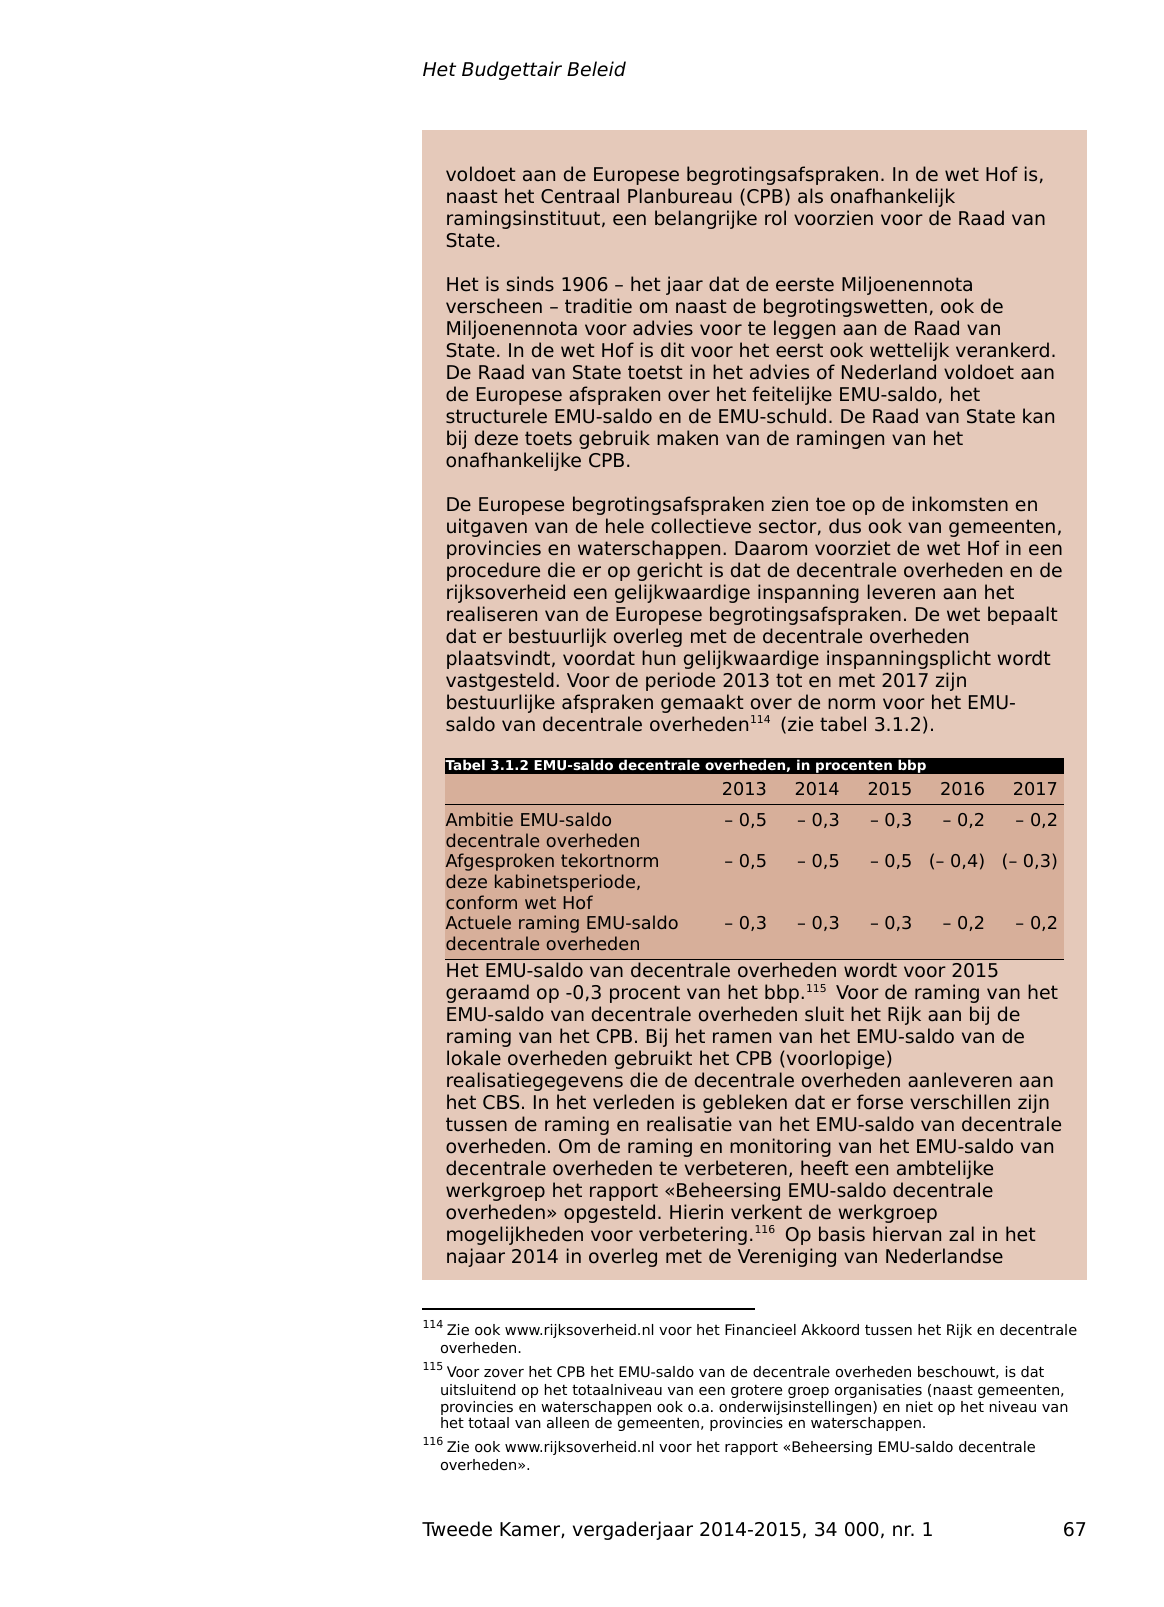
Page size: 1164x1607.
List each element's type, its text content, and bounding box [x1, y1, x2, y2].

table_cell [445, 774, 700, 804]
table_header Tabel 3.1.2 EMU-saldo decentrale overheden, in procenten bbp [445, 758, 1064, 773]
table_cell 2015 [845, 774, 918, 804]
table_cell – 0,2 [918, 913, 991, 959]
table_cell – 0,3 [700, 913, 773, 959]
table_cell – 0,2 [991, 913, 1064, 959]
table_cell – 0,3 [773, 913, 845, 959]
table_cell Actuele raming EMU-saldo decentrale overheden [445, 913, 700, 959]
table_cell (– 0,3) [991, 851, 1064, 913]
table_cell – 0,3 [845, 805, 918, 851]
table_cell – 0,3 [845, 913, 918, 959]
table_cell (– 0,4) [918, 851, 991, 913]
table_cell – 0,3 [773, 805, 845, 851]
table_cell – 0,5 [700, 851, 773, 913]
table_cell – 0,2 [991, 805, 1064, 851]
table_cell – 0,5 [773, 851, 845, 913]
table_cell – 0,5 [845, 851, 918, 913]
table_cell 2017 [991, 774, 1064, 804]
table_cell Ambitie EMU-saldo decentrale overheden [445, 805, 700, 851]
table_cell – 0,5 [700, 805, 773, 851]
table_cell – 0,2 [918, 805, 991, 851]
table_cell 2014 [773, 774, 845, 804]
table_cell Afgesproken tekortnorm deze kabinetsperiode, conform wet Hof [445, 851, 700, 913]
table_header voldoet aan de Europese begrotingsafspraken. In de wet Hof is, naast het Centraal Planbureau (CPB) als onafhankelijk ramingsinstituut, een belangrijke rol voorzien voor de Raad van State. Het is sinds 1906 – het jaar dat de eerste Miljoenennota verscheen – traditie om naast de begrotingswetten, ook de Miljoenennota voor advies voor te leggen aan de Raad van State. In de wet Hof is dit voor het eerst ook wettelijk verankerd. De Raad van State toetst in het advies of Nederland voldoet aan de Europese afspraken over het feitelijke EMU-saldo, het structurele EMU-saldo en de EMU-schuld. De Raad van State kan bij deze toets gebruik maken van de ramingen van het onafhankelijke CPB. De Europese begrotingsafspraken zien toe op de inkomsten en uitgaven van de hele collectieve sector, dus ook van gemeenten, provincies en waterschappen. Daarom voorziet de wet Hof in een procedure die er op gericht is dat de decentrale overheden en de rijksoverheid een gelijkwaardige inspanning leveren aan het realiseren van de Europese begrotingsafspraken. De wet bepaalt dat er bestuurlijk overleg met de decentrale overheden plaatsvindt, voordat hun gelijkwaardige inspanningsplicht wordt vastgesteld. Voor de periode 2013 tot en met 2017 zijn bestuurlijke afspraken gemaakt over de norm voor het EMU-saldo van decentrale overheden (zie tabel 3.1.2). Het EMU-saldo van decentrale overheden wordt voor 2015 geraamd op -0,3 procent van het bbp. Voor de raming van het EMU-saldo van decentrale overheden sluit het Rijk aan bij de raming van het CPB. Bij het ramen van het EMU-saldo van de lokale overheden gebruikt het CPB (voorlopige) realisatiegegevens die de decentrale overheden aanleveren aan het CBS. In het verleden is gebleken dat er forse verschillen zijn tussen de raming en realisatie van het EMU-saldo van decentrale overheden. Om de raming en monitoring van het EMU-saldo van decentrale overheden te verbeteren, heeft een ambtelijke werkgroep het rapport «Beheersing EMU-saldo decentrale overheden» opgesteld. Hierin verkent de werkgroep mogelijkheden voor verbetering. Op basis hiervan zal in het najaar 2014 in overleg met de Vereniging van Nederlandse [422, 130, 1087, 1280]
table_cell 2013 [700, 774, 773, 804]
table_cell 2016 [918, 774, 991, 804]
